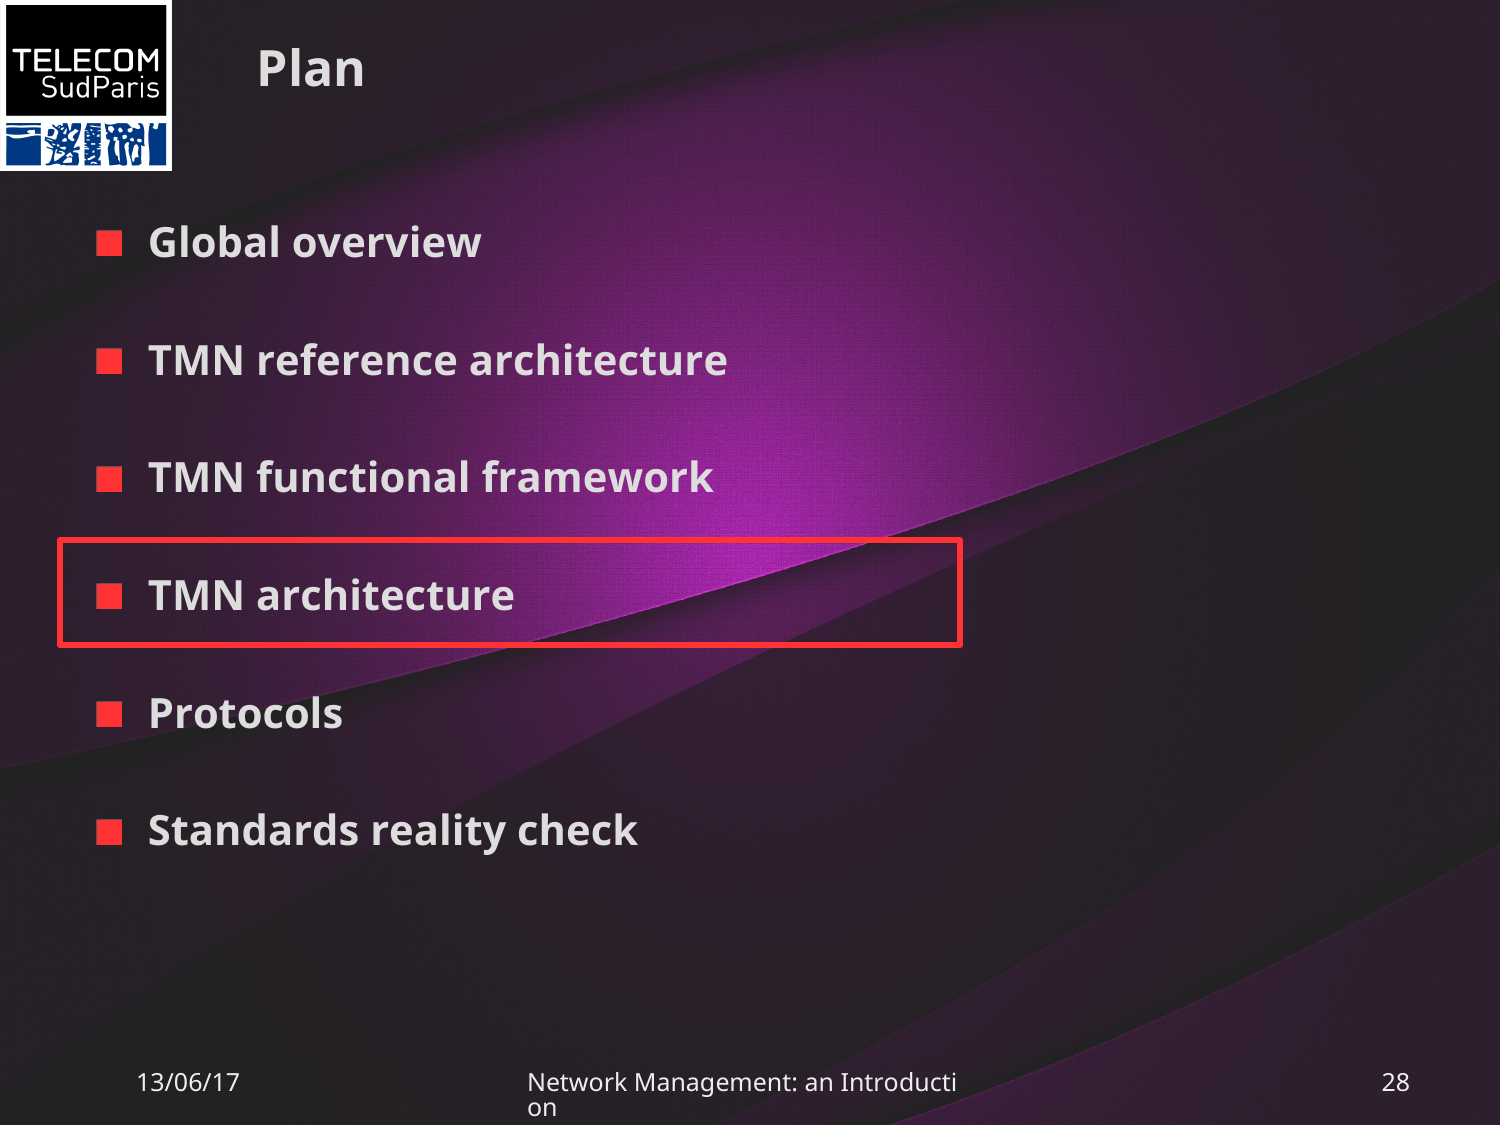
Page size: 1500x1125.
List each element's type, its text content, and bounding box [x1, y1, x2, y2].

list Global overview TMN reference architecture TMN functional framework TMN architecture Protocols Standards reality check [76, 207, 1427, 977]
picture [0, 0, 1500, 1125]
title Plan [242, 7, 1436, 126]
list Global overview TMN reference architecture TMN functional framework TMN architecture Protocols Standards reality check [76, 543, 957, 642]
